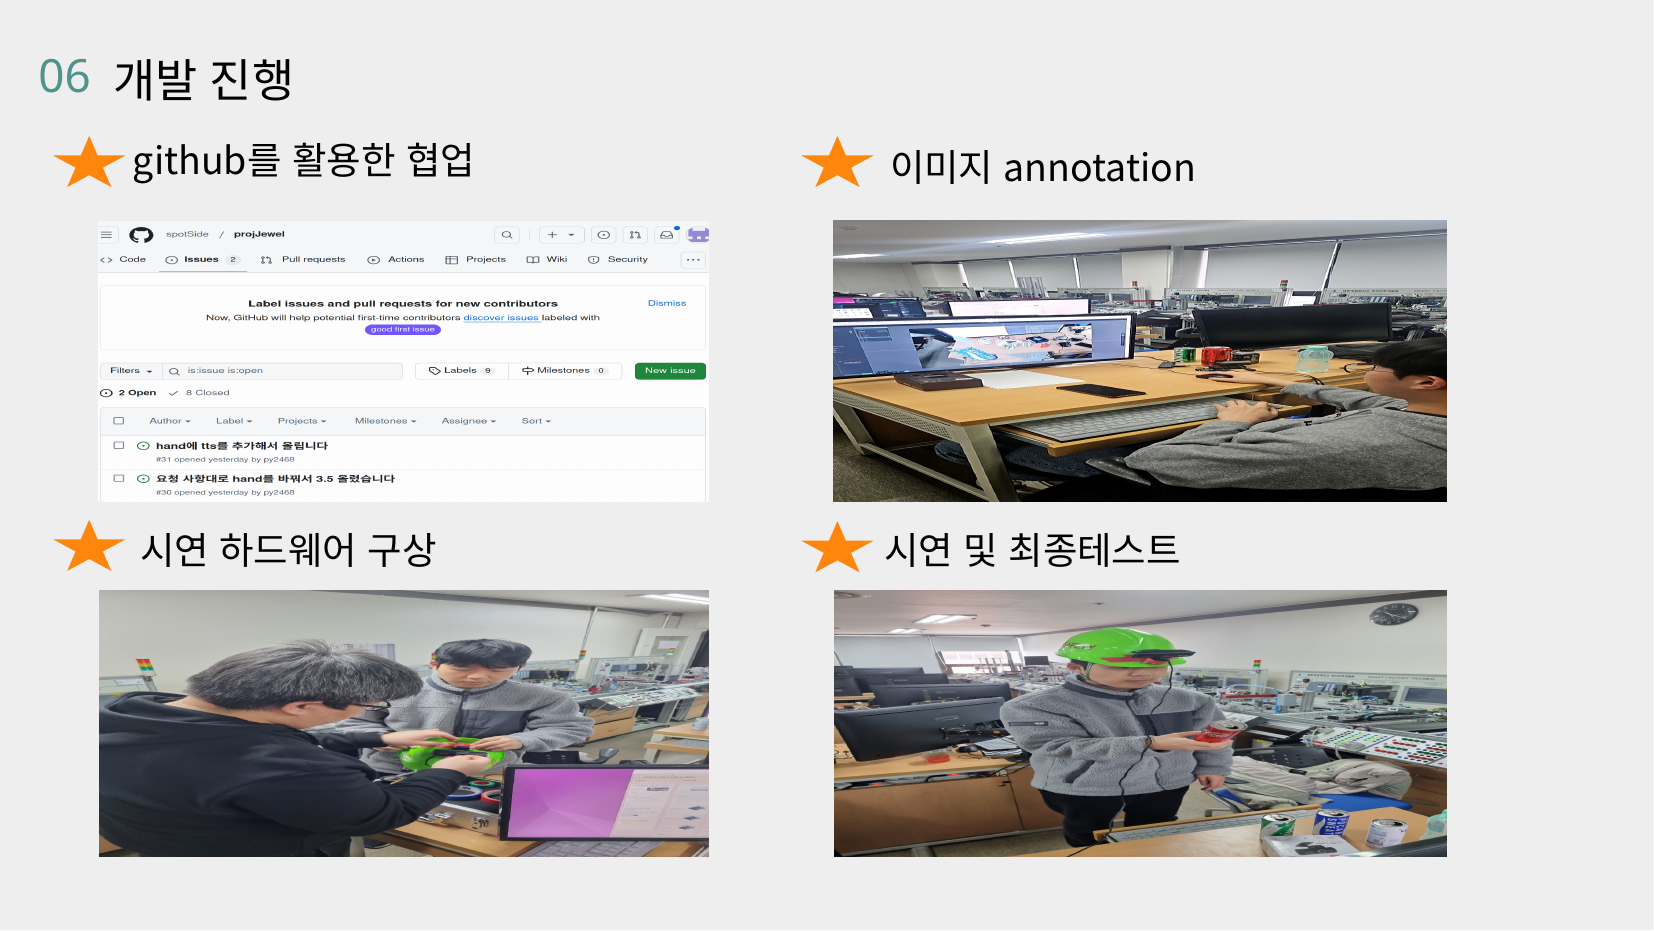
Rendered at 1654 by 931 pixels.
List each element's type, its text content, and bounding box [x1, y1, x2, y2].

text_box 06 [23, 35, 142, 125]
text_box [53, 135, 126, 188]
text_box 이미지 annotation [875, 130, 1217, 207]
text_box github를 활용한 협업 [118, 124, 591, 213]
title 개발 진행 [11, 0, 396, 156]
picture [833, 220, 1447, 502]
text_box [801, 135, 874, 188]
picture [834, 590, 1447, 857]
picture [99, 590, 709, 857]
picture [98, 221, 709, 502]
text_box 시연 하드웨어 구상 [125, 513, 467, 591]
text_box 시연 및 최종테스트 [869, 513, 1211, 591]
text_box [53, 519, 125, 571]
text_box [801, 521, 869, 573]
